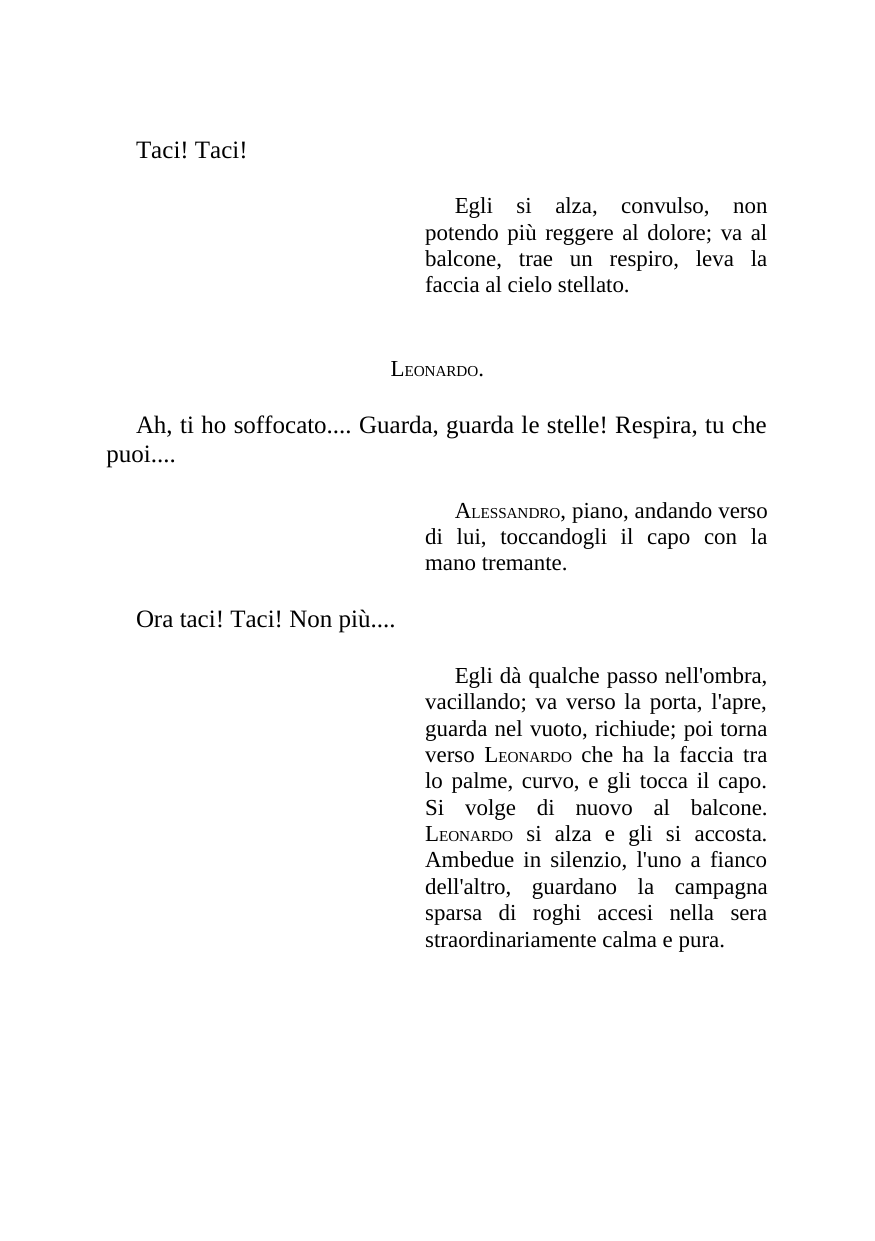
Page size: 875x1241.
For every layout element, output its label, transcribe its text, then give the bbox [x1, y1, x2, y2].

text Egli dà qualche passo nell'ombra, vacillando; va verso la porta, l'apre, guarda nel vuoto, richiude; poi torna verso Leonardo che ha la faccia tra lo palme, curvo, e gli tocca il capo. Si volge di nuovo al balcone. Leonardo si alza e gli si accosta. Ambedue in silenzio, l'uno a fianco dell'altro, guardano la campagna sparsa di roghi accesi nella sera straordinariamente calma e pura. [425, 662, 768, 952]
text Alessandro, piano, andando verso di lui, toccandogli il capo con la mano tremante. [425, 497, 768, 576]
text Ah, ti ho soffocato.... Guarda, guarda le stelle! Respira, tu che puoi.... [106, 411, 768, 468]
text Ora taci! Taci! Non più.... [106, 604, 768, 633]
text Leonardo. [106, 355, 768, 382]
text Taci! Taci! [106, 135, 768, 164]
text Egli si alza, convulso, non potendo più reggere al dolore; va al balcone, trae un respiro, leva la faccia al cielo stellato. [425, 192, 768, 298]
